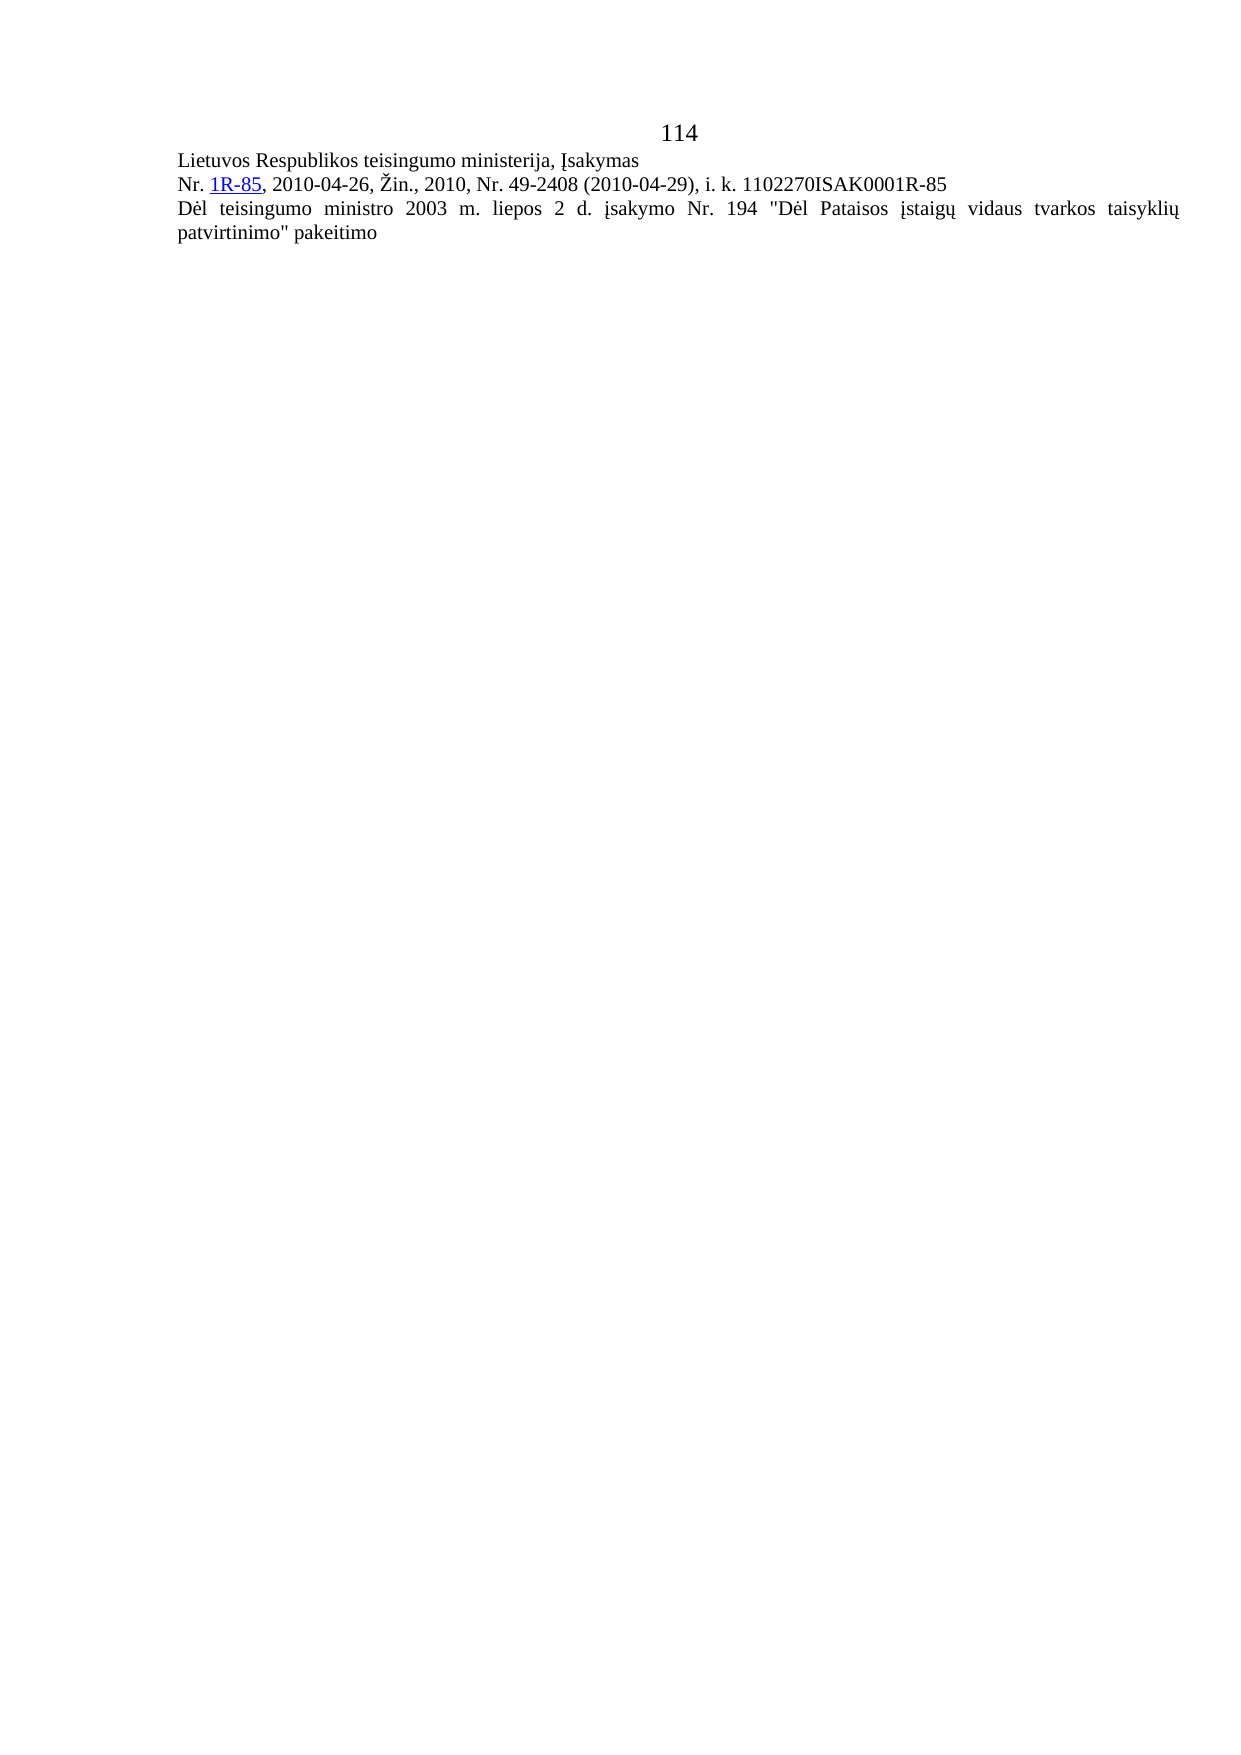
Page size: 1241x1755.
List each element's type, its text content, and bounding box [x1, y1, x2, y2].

text Dėl teisingumo ministro 2003 m. liepos 2 d. įsakymo Nr. 194 "Dėl Pataisos įstaigų vidaus tvarkos taisyklių patvirtinimo" pakeitimo [177, 196, 1181, 244]
text Nr. 1R-85, 2010-04-26, Žin., 2010, Nr. 49-2408 (2010-04-29), i. k. 1102270ISAK0001R-85 [177, 172, 1181, 196]
text Lietuvos Respublikos teisingumo ministerija, Įsakymas [177, 148, 1181, 172]
